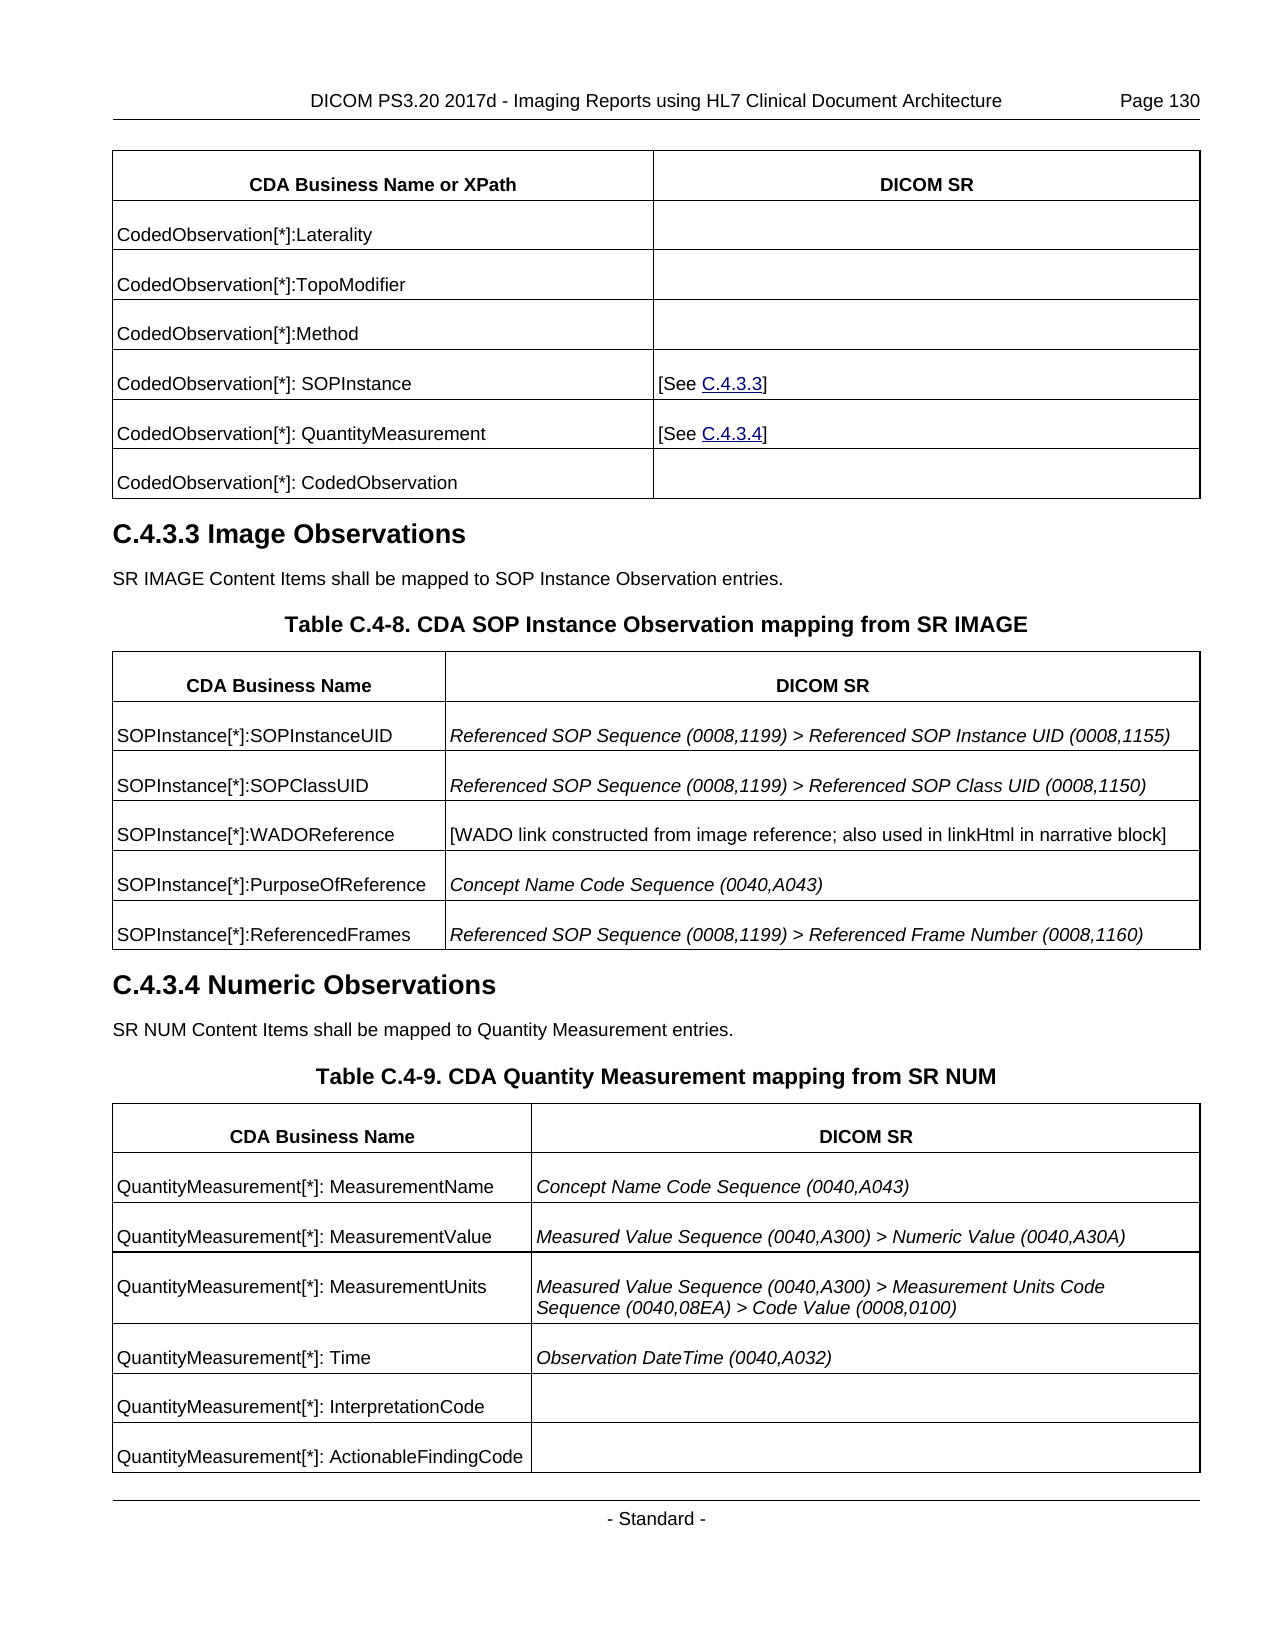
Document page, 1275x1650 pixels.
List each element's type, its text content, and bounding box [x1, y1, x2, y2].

table_cell [532, 1374, 1199, 1422]
table_cell Referenced SOP Sequence (0008,1199) > Referenced SOP Class UID (0008,1150) [446, 751, 1199, 800]
table_cell Observation DateTime (0040,A032) [532, 1324, 1199, 1372]
table_cell SOPInstance[*]:SOPInstanceUID [113, 702, 445, 750]
table_header DICOM SR [446, 652, 1199, 701]
table_header CDA Business Name [113, 652, 445, 701]
table_cell [654, 250, 1199, 299]
table_cell CodedObservation[*]: CodedObservation [113, 449, 653, 498]
text Table C.4-8. CDA SOP Instance Observation mapping from SR IMAGE [112, 612, 1200, 637]
table_cell [654, 449, 1199, 498]
table_cell Concept Name Code Sequence (0040,A043) [446, 851, 1199, 899]
table_cell Measured Value Sequence (0040,A300) > Numeric Value (0040,A30A) [532, 1203, 1199, 1251]
table_header DICOM SR [532, 1104, 1199, 1152]
table_cell QuantityMeasurement[*]: MeasurementName [113, 1153, 531, 1202]
table_cell SOPInstance[*]:ReferencedFrames [113, 901, 445, 949]
table_header CDA Business Name or XPath [113, 151, 653, 200]
table_cell [654, 300, 1199, 349]
table_cell SOPInstance[*]:SOPClassUID [113, 751, 445, 800]
table_cell Referenced SOP Sequence (0008,1199) > Referenced SOP Instance UID (0008,1155) [446, 702, 1199, 750]
table_cell Concept Name Code Sequence (0040,A043) [532, 1153, 1199, 1202]
table_header DICOM SR [654, 151, 1199, 200]
text Table C.4-9. CDA Quantity Measurement mapping from SR NUM [112, 1063, 1200, 1089]
table_header CDA Business Name [113, 1104, 531, 1152]
table_cell CodedObservation[*]: QuantityMeasurement [113, 400, 653, 448]
text SR IMAGE Content Items shall be mapped to SOP Instance Observation entries. [112, 568, 1200, 589]
table_cell QuantityMeasurement[*]: InterpretationCode [113, 1374, 531, 1422]
table_cell Referenced SOP Sequence (0008,1199) > Referenced Frame Number (0008,1160) [446, 901, 1199, 949]
text C.4.3.3 Image Observations [112, 518, 1200, 549]
table_cell [532, 1423, 1199, 1472]
table_cell CodedObservation[*]: SOPInstance [113, 350, 653, 398]
text C.4.3.4 Numeric Observations [112, 969, 1200, 1000]
table_cell [See C.4.3.3] [654, 350, 1199, 398]
table_cell [654, 201, 1199, 249]
table_cell SOPInstance[*]:PurposeOfReference [113, 851, 445, 899]
table_cell QuantityMeasurement[*]: ActionableFindingCode [113, 1423, 531, 1472]
table_cell QuantityMeasurement[*]: MeasurementValue [113, 1203, 531, 1251]
text SR NUM Content Items shall be mapped to Quantity Measurement entries. [112, 1019, 1200, 1041]
table_cell Measured Value Sequence (0040,A300) > Measurement Units Code Sequence (0040,08EA) > Code Value (0008,0100) [532, 1253, 1199, 1323]
table_cell QuantityMeasurement[*]: Time [113, 1324, 531, 1372]
table_cell [WADO link constructed from image reference; also used in linkHtml in narrative block] [446, 801, 1199, 850]
table_cell QuantityMeasurement[*]: MeasurementUnits [113, 1253, 531, 1323]
table_cell CodedObservation[*]:Method [113, 300, 653, 349]
table_cell CodedObservation[*]:TopoModifier [113, 250, 653, 299]
table_cell SOPInstance[*]:WADOReference [113, 801, 445, 850]
table_cell CodedObservation[*]:Laterality [113, 201, 653, 249]
table_cell [See C.4.3.4] [654, 400, 1199, 448]
